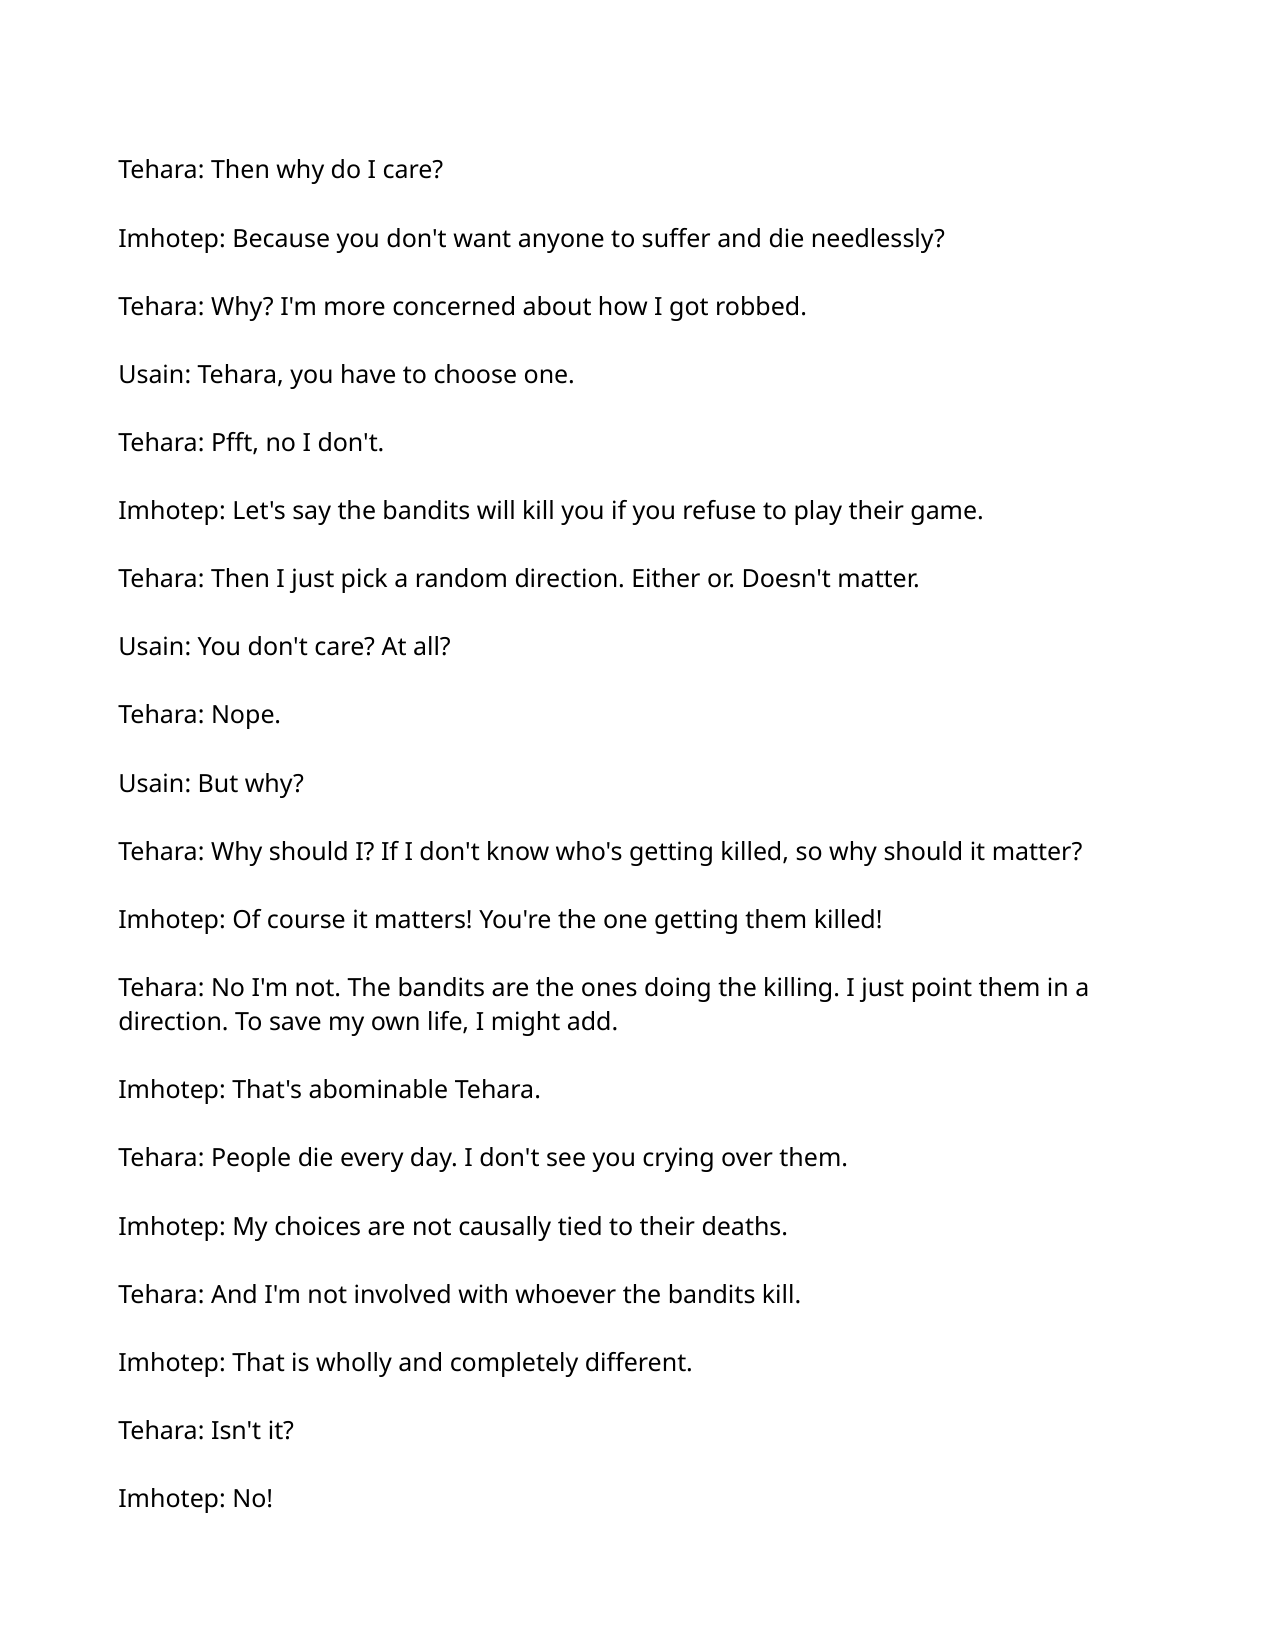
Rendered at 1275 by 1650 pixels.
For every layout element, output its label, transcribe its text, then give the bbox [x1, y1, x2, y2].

text Tehara: Then I just pick a random direction. Either or. Doesn't matter. [118, 561, 1157, 595]
text Tehara: Why? I'm more concerned about how I got robbed. [118, 288, 1157, 322]
text Usain: You don't care? At all? [118, 629, 1157, 663]
text Tehara: Isn't it? [118, 1412, 1157, 1447]
text Tehara: Then why do I care? [118, 152, 1157, 186]
text Tehara: Pfft, no I don't. [118, 425, 1157, 459]
text Tehara: And I'm not involved with whoever the bandits kill. [118, 1276, 1157, 1310]
text Imhotep: My choices are not causally tied to their deaths. [118, 1208, 1157, 1242]
text Imhotep: That's abominable Tehara. [118, 1072, 1157, 1106]
text Tehara: No I'm not. The bandits are the ones doing the killing. I just point them in a direction. To save my own life, I might add. [118, 970, 1157, 1038]
text Tehara: Nope. [118, 697, 1157, 731]
text Imhotep: That is wholly and completely different. [118, 1344, 1157, 1378]
text Imhotep: Of course it matters! You're the one getting them killed! [118, 902, 1157, 936]
text Tehara: People die every day. I don't see you crying over them. [118, 1140, 1157, 1174]
text Usain: But why? [118, 765, 1157, 799]
text Imhotep: No! [118, 1481, 1157, 1515]
text Imhotep: Let's say the bandits will kill you if you refuse to play their game. [118, 493, 1157, 527]
text Tehara: Why should I? If I don't know who's getting killed, so why should it matter? [118, 833, 1157, 867]
text Usain: Tehara, you have to choose one. [118, 357, 1157, 391]
text Imhotep: Because you don't want anyone to suffer and die needlessly? [118, 220, 1157, 254]
